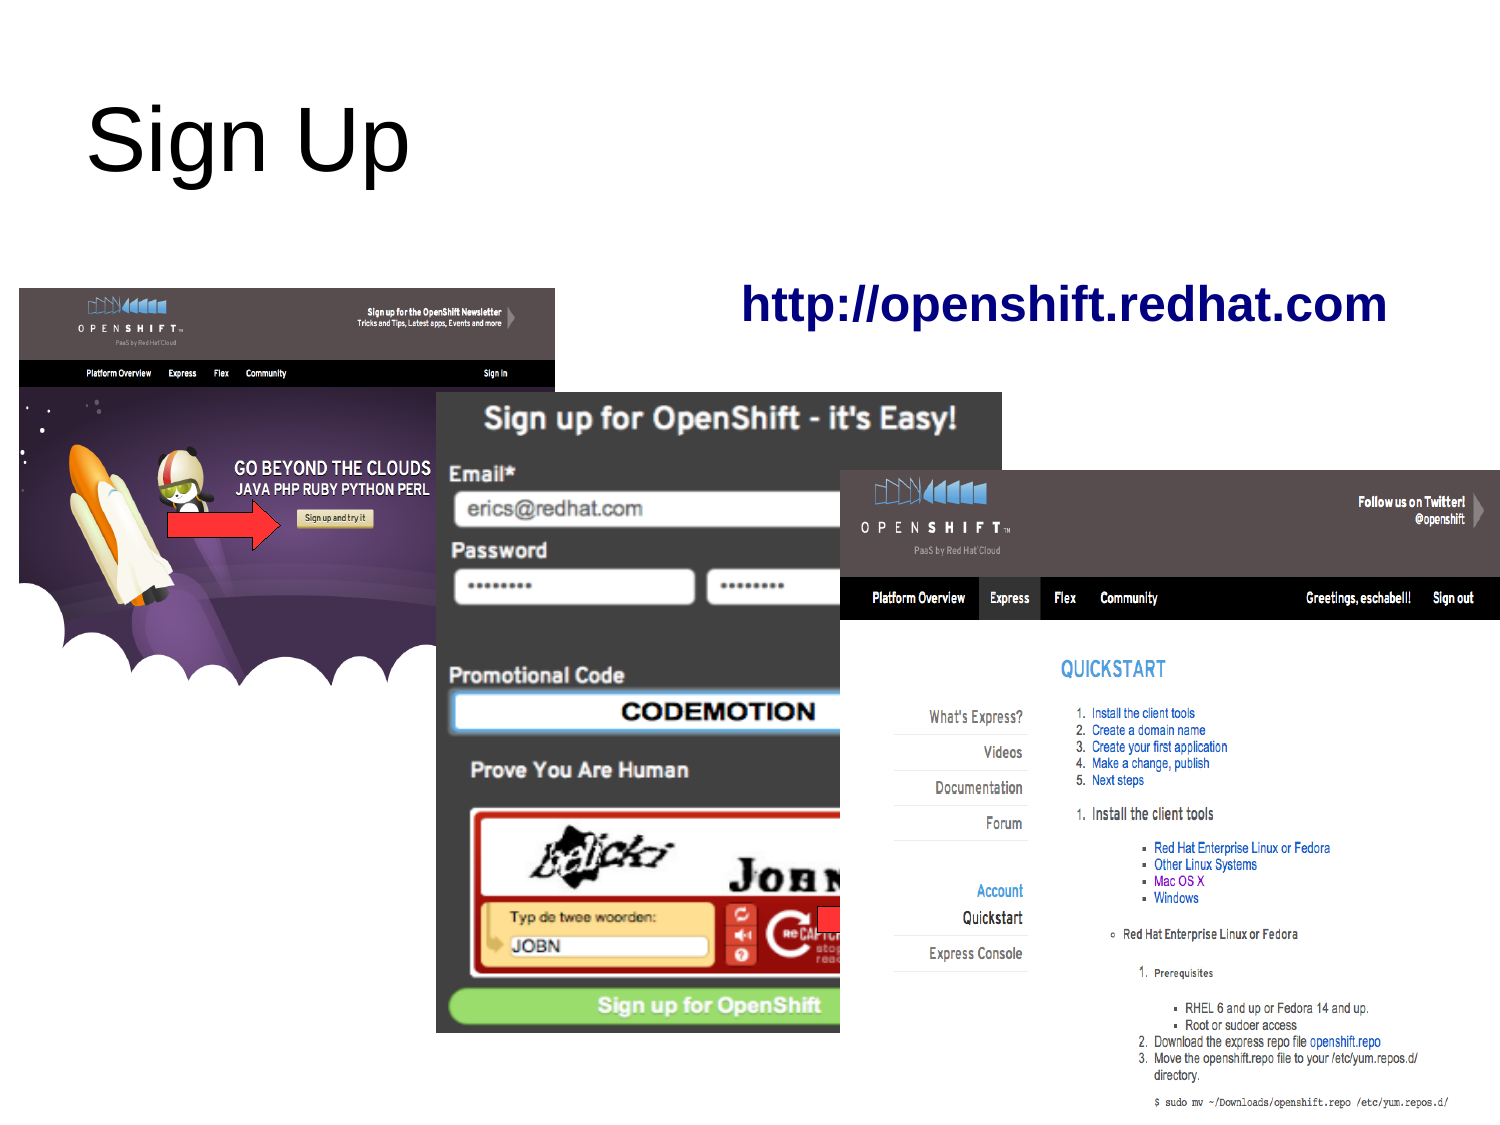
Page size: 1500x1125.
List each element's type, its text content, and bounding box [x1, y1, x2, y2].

text_box [817, 906, 840, 933]
text_box [167, 499, 281, 551]
title Sign Up [71, 17, 1347, 253]
picture [19, 288, 1500, 1118]
text_box http://openshift.redhat.com [726, 264, 1404, 340]
